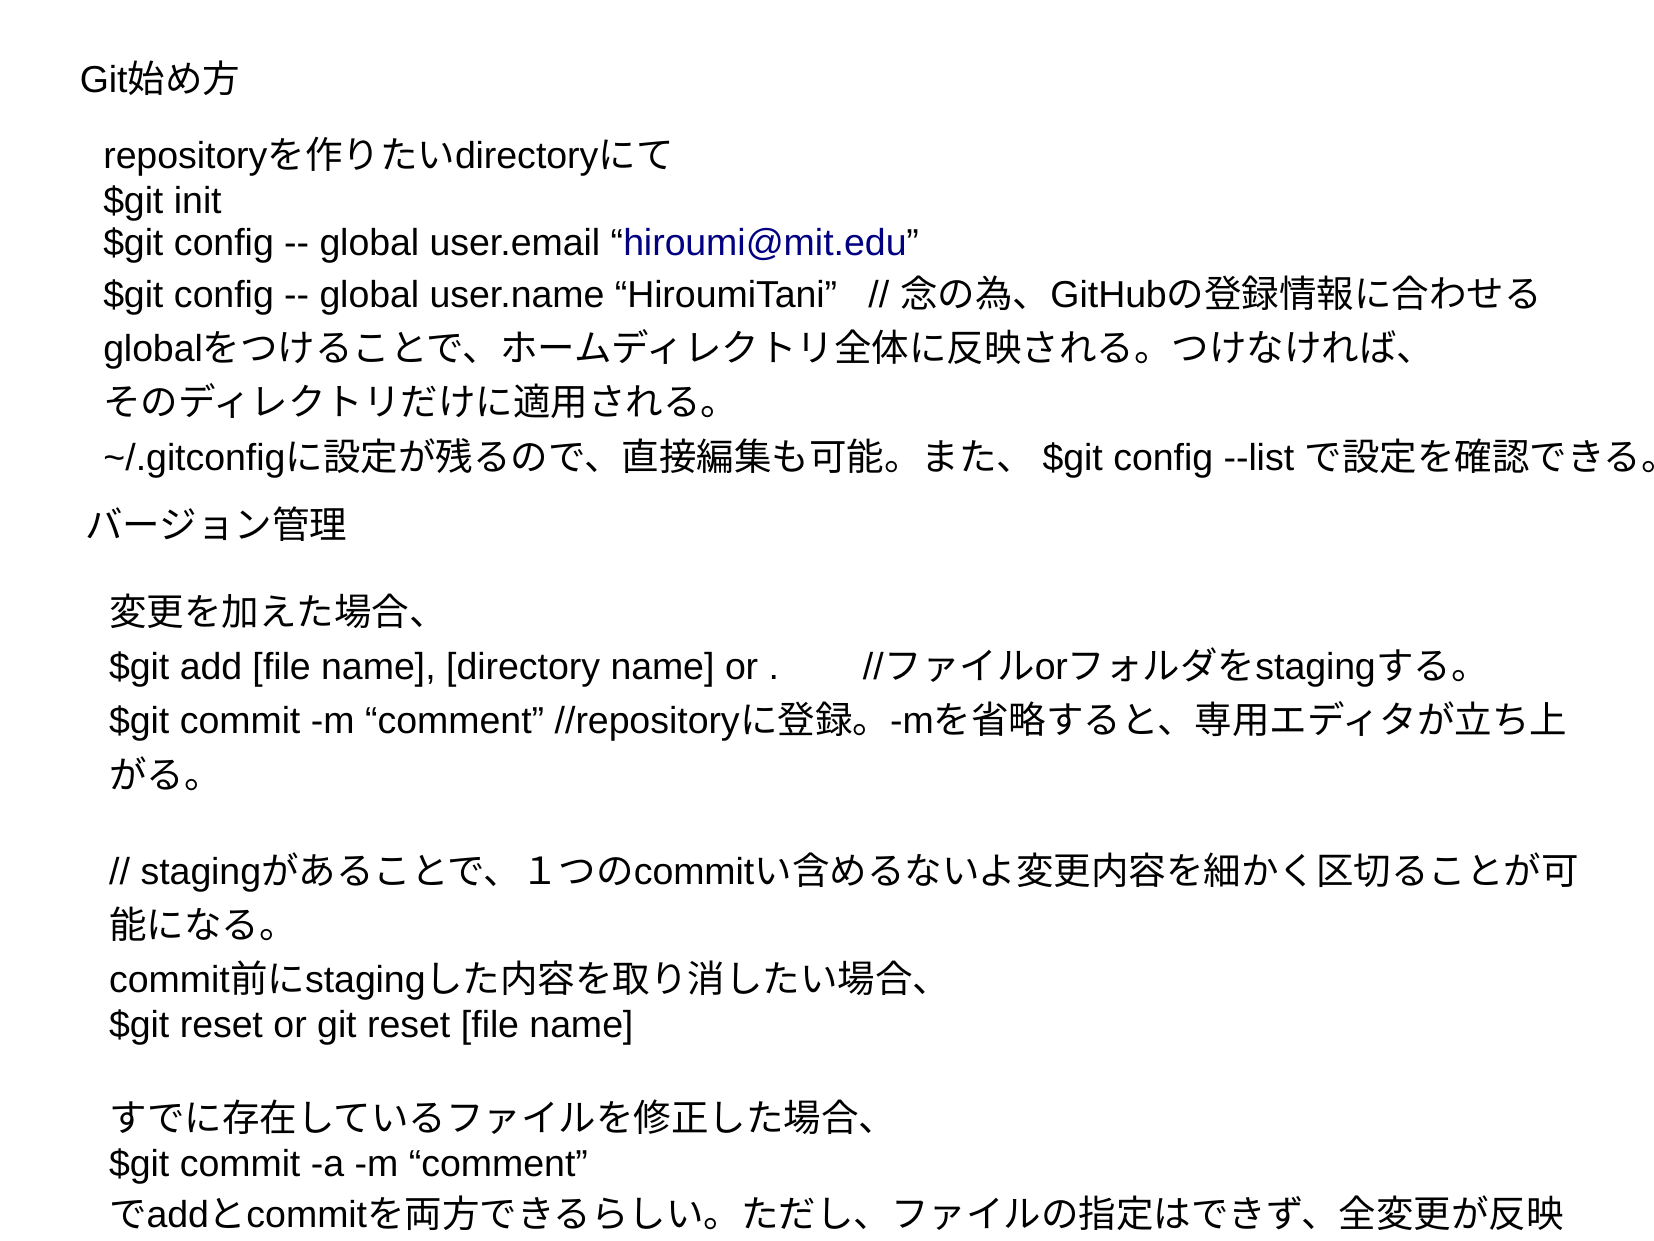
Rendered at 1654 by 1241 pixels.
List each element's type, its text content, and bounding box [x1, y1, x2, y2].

text_box 変更を加えた場合、 $git add [file name], [directory name] or . //ファイルorフォルダをstagingする。 $git commit -m “comment” //repositoryに登録。-mを省略すると、専用エディタが立ち上がる。 // stagingがあることで、１つのcommitい含めるないよ変更内容を細かく区切ることが可能になる。 commit前にstagingした内容を取り消したい場合、 $git reset or git reset [file name] すでに存在しているファイルを修正した場合、 $git commit -a -m “comment” でaddとcommitを両方できるらしい。ただし、ファイルの指定はできず、全変更が反映される様子。 単純に最新のcommitからの編集内容を見たい場合、 $git diff //git statusではどのファイルに変更があったかしかわからない。 [94, 574, 1607, 1241]
text_box repositoryを作りたいdirectoryにて $git init $git config -- global user.email “hiroumi@mit.edu” $git config -- global user.name “HiroumiTani” // 念の為、GitHubの登録情報に合わせる globalをつけることで、ホームディレクトリ全体に反映される。つけなければ、 そのディレクトリだけに適用される。 ~/.gitconfigに設定が残るので、直接編集も可能。また、 $git config --list で設定を確認できる。 [88, 118, 1580, 465]
text_box バージョン管理 [70, 488, 340, 545]
text_box Git始め方 [64, 41, 255, 99]
